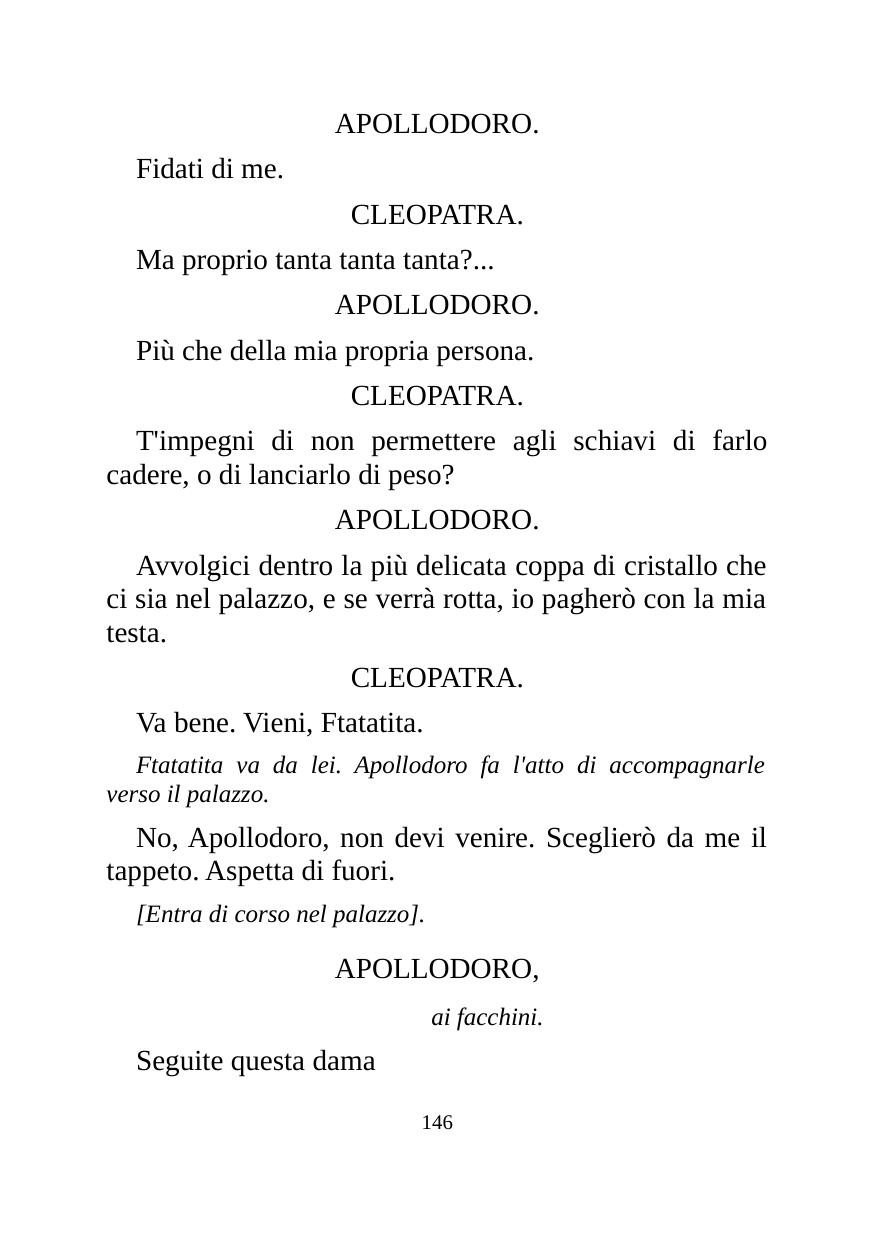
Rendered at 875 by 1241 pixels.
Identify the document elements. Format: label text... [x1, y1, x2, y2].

text Seguite questa dama [106, 1043, 768, 1076]
text Più che della mia propria persona. [106, 333, 768, 366]
text APOLLODORO. [106, 287, 768, 321]
text APOLLODORO. [106, 106, 768, 140]
text APOLLODORO, [106, 951, 768, 984]
text Ftatatita va da lei. Apollodoro fa l'atto di accompagnarle verso il palazzo. [106, 751, 768, 808]
text T'impegni di non permettere agli schiavi di farlo cadere, o di lanciarlo di peso? [106, 423, 768, 491]
text CLEOPATRA. [106, 378, 768, 412]
text ai facchini. [431, 1002, 768, 1031]
text Avvolgici dentro la più delicata coppa di cristallo che ci sia nel palazzo, e se verrà rotta, io pagherò con la mia testa. [106, 548, 768, 648]
text [Entra di corso nel palazzo]. [106, 899, 768, 927]
text Va bene. Vieni, Ftatatita. [106, 705, 768, 739]
text CLEOPATRA. [106, 660, 768, 693]
text No, Apollodoro, non devi venire. Sceglierò da me il tappeto. Aspetta di fuori. [106, 820, 768, 887]
text CLEOPATRA. [106, 197, 768, 230]
text Fidati di me. [106, 152, 768, 185]
text Ma proprio tanta tanta tanta?... [106, 242, 768, 276]
text APOLLODORO. [106, 502, 768, 536]
